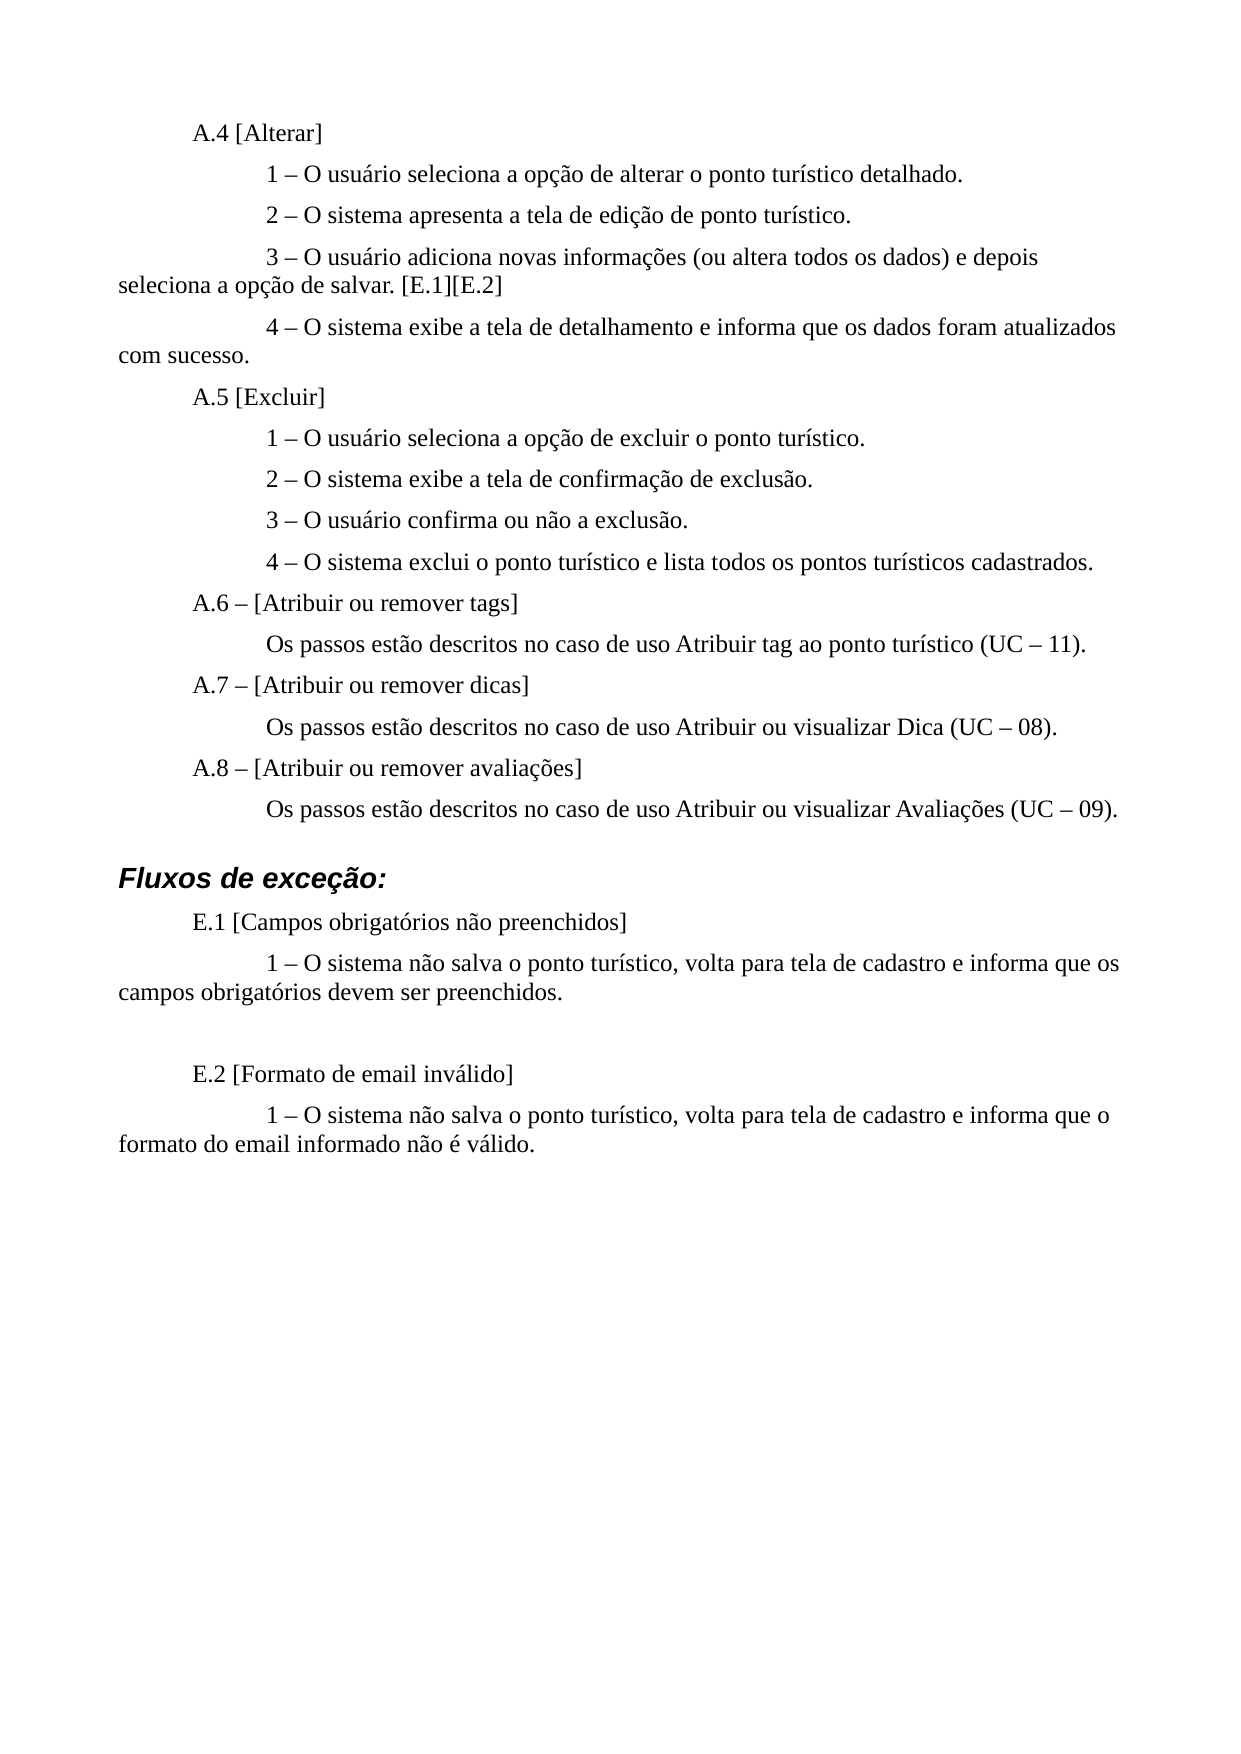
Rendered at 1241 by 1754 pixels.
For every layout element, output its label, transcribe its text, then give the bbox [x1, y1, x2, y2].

text Os passos estão descritos no caso de uso Atribuir ou visualizar Avaliações (UC – 09). [118, 794, 1122, 823]
text 1 – O usuário seleciona a opção de alterar o ponto turístico detalhado. [118, 159, 1122, 188]
text A.8 – [Atribuir ou remover avaliações] [118, 753, 1122, 782]
text 3 – O usuário adiciona novas informações (ou altera todos os dados) e depois seleciona a opção de salvar. [E.1][E.2] [118, 242, 1122, 299]
text 4 – O sistema exclui o ponto turístico e lista todos os pontos turísticos cadastrados. [118, 547, 1122, 576]
text 4 – O sistema exibe a tela de detalhamento e informa que os dados foram atualizados com sucesso. [118, 312, 1122, 369]
text A.6 – [Atribuir ou remover tags] [118, 588, 1122, 617]
text A.5 [Excluir] [118, 382, 1122, 411]
text 1 – O sistema não salva o ponto turístico, volta para tela de cadastro e informa que o formato do email informado não é válido. [118, 1100, 1122, 1158]
text Os passos estão descritos no caso de uso Atribuir tag ao ponto turístico (UC – 11). [118, 629, 1122, 658]
text Os passos estão descritos no caso de uso Atribuir ou visualizar Dica (UC – 08). [118, 712, 1122, 741]
text 2 – O sistema apresenta a tela de edição de ponto turístico. [118, 201, 1122, 229]
text 3 – O usuário confirma ou não a exclusão. [118, 506, 1122, 534]
text E.2 [Formato de email inválido] [118, 1059, 1122, 1088]
text 2 – O sistema exibe a tela de confirmação de exclusão. [118, 464, 1122, 493]
text A.4 [Alterar] [118, 118, 1122, 147]
text E.1 [Campos obrigatórios não preenchidos] [118, 907, 1122, 935]
text A.7 – [Atribuir ou remover dicas] [118, 671, 1122, 699]
text 1 – O usuário seleciona a opção de excluir o ponto turístico. [118, 423, 1122, 452]
subtitle Fluxos de exceção: [118, 861, 1122, 894]
text 1 – O sistema não salva o ponto turístico, volta para tela de cadastro e informa que os campos obrigatórios devem ser preenchidos. [118, 948, 1122, 1005]
